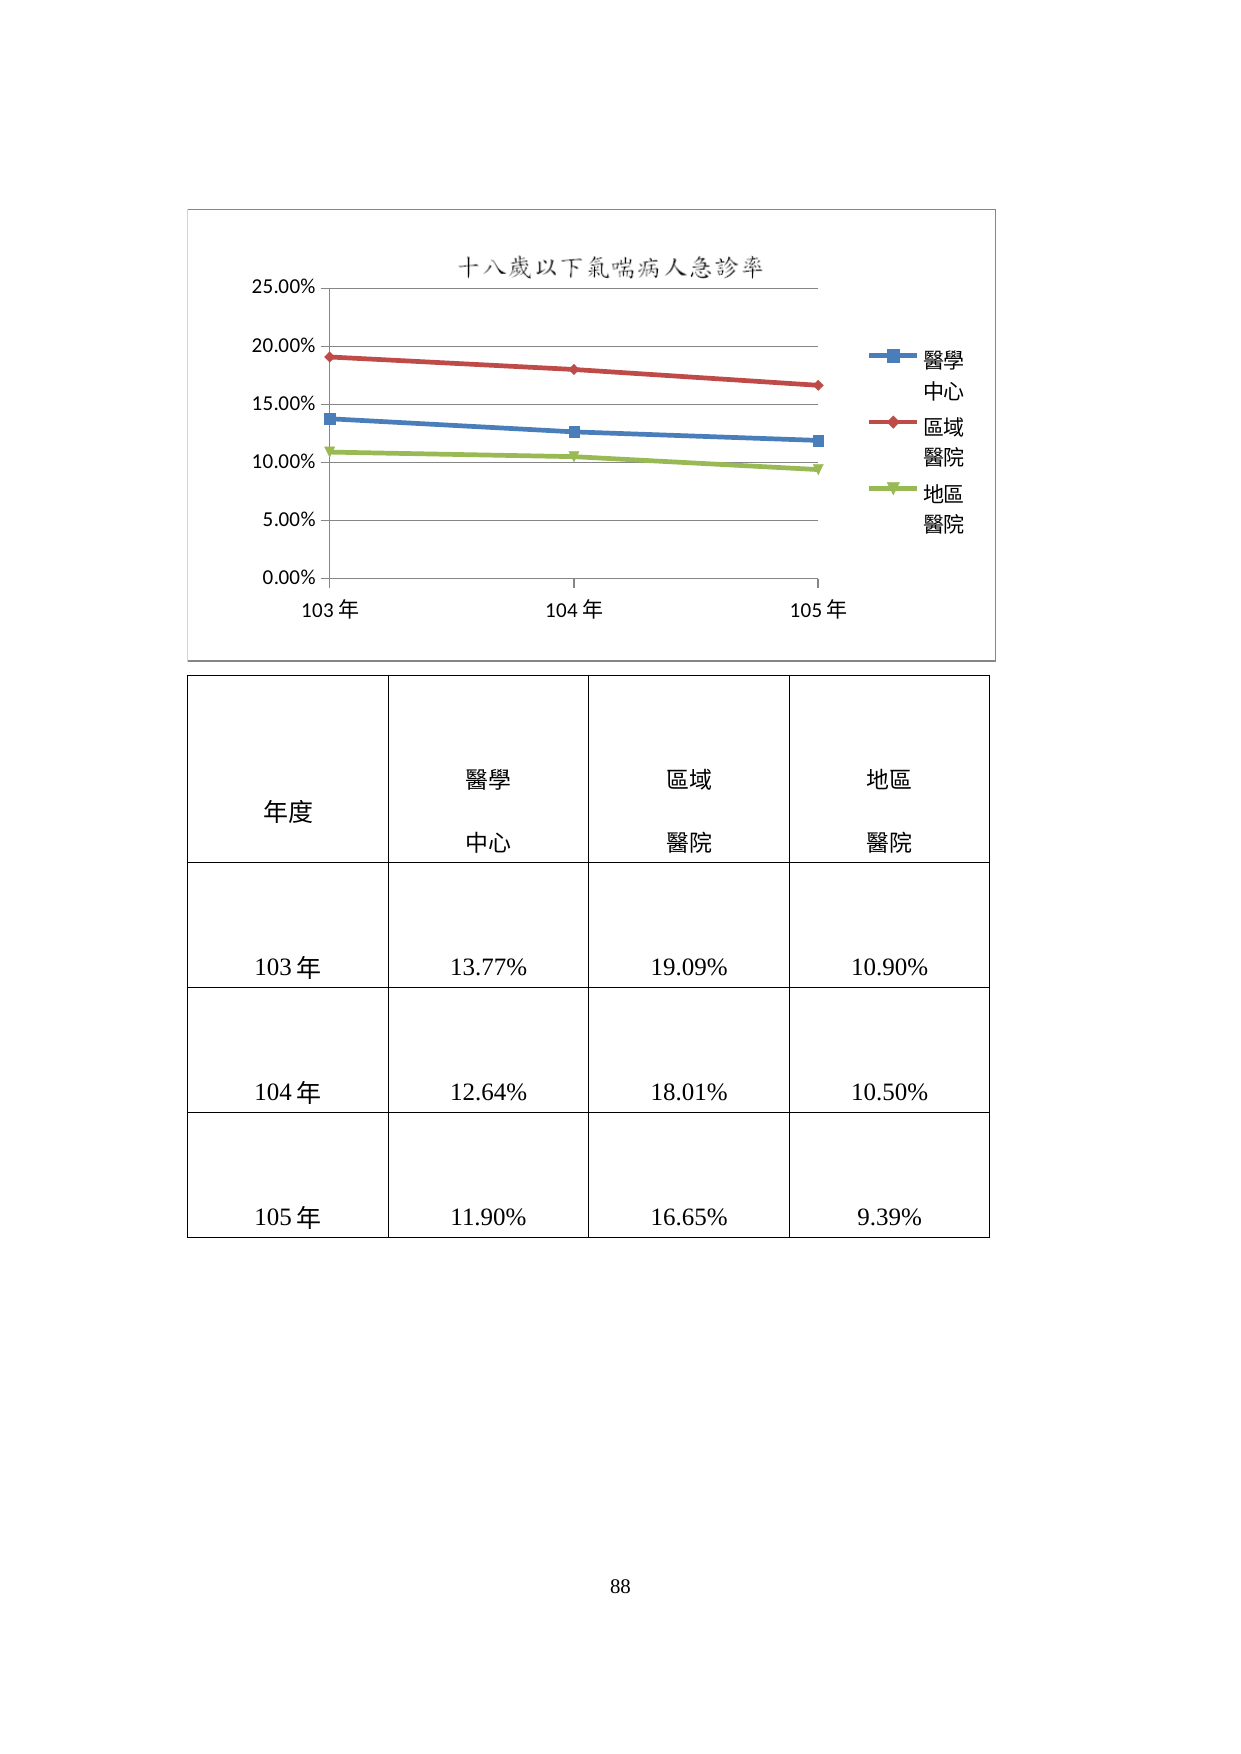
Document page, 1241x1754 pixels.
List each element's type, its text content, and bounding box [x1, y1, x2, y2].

table_cell 11.90% [389, 1113, 588, 1237]
table_header 區域 醫院 [589, 676, 789, 862]
table_cell [990, 862, 995, 987]
table_header [990, 675, 995, 862]
table_cell [995, 1112, 1095, 1237]
table_cell 9.39% [790, 1113, 989, 1237]
table_cell [995, 862, 1095, 987]
table_header 醫學 中心 [389, 676, 588, 862]
table_cell [990, 1112, 995, 1237]
table_header [995, 675, 1095, 862]
table_cell 16.65% [589, 1113, 789, 1237]
table_cell 19.09% [589, 863, 789, 987]
table_cell [995, 987, 1095, 1112]
table_cell 12.64% [389, 988, 588, 1112]
table_cell 104年 [188, 988, 388, 1112]
table_cell 105年 [188, 1113, 388, 1237]
table_header 地區 醫院 [790, 676, 989, 862]
table_cell 18.01% [589, 988, 789, 1112]
table_header 年度 [188, 676, 388, 862]
table_cell 13.77% [389, 863, 588, 987]
table_cell [990, 987, 995, 1112]
table_cell 10.90% [790, 863, 989, 987]
table_cell 10.50% [790, 988, 989, 1112]
table_cell 103年 [188, 863, 388, 987]
